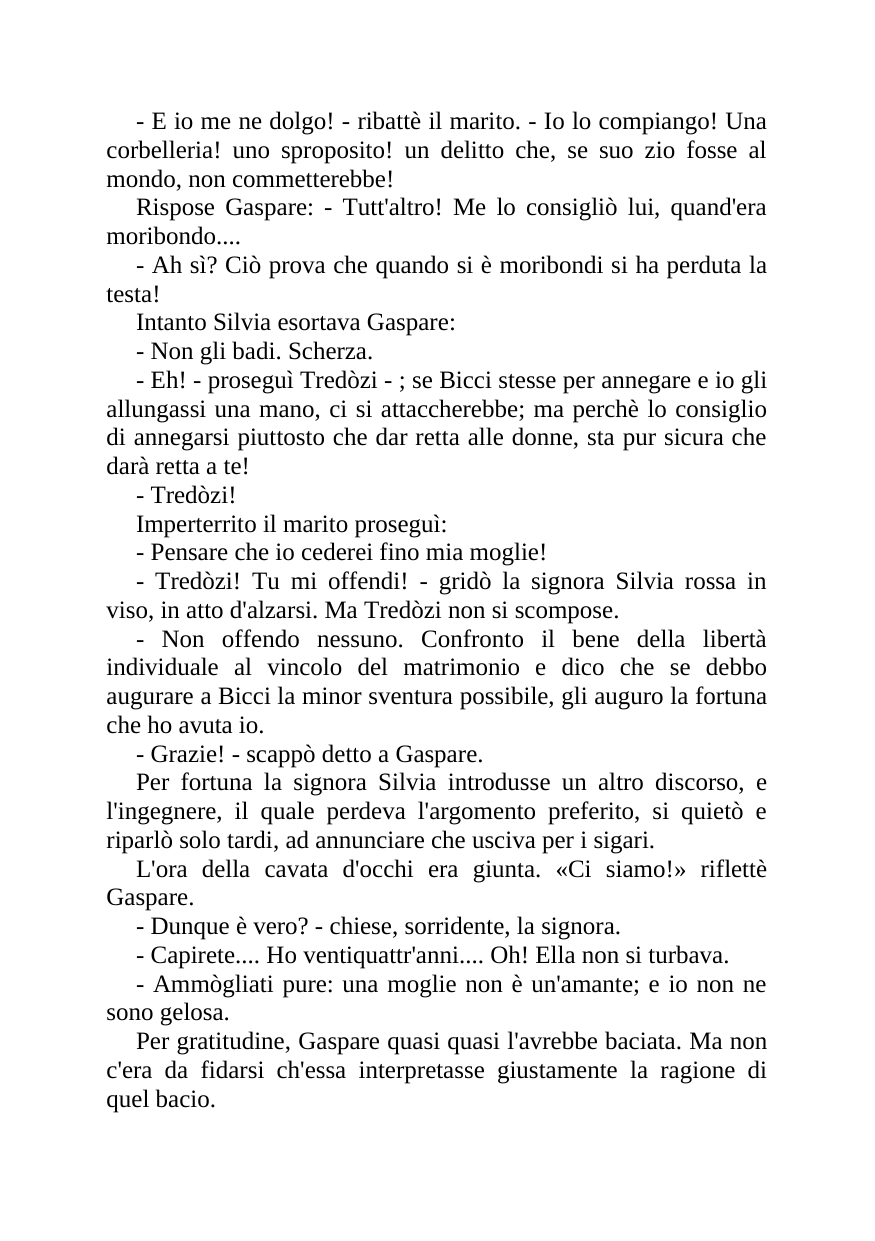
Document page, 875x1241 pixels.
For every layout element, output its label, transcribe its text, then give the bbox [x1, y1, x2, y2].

text Imperterrito il marito proseguì: [106, 509, 768, 537]
text - Dunque è vero? - chiese, sorridente, la signora. [106, 911, 768, 940]
text - Ah sì? Ciò prova che quando si è moribondi si ha perduta la testa! [106, 250, 768, 307]
text - Grazie! - scappò detto a Gaspare. [106, 739, 768, 767]
text Per fortuna la signora Silvia introdusse un altro discorso, e l'ingegnere, il quale perdeva l'argomento preferito, si quietò e riparlò solo tardi, ad annunciare che usciva per i sigari. [106, 767, 768, 854]
text Rispose Gaspare: - Tutt'altro! Me lo consigliò lui, quand'era moribondo.... [106, 192, 768, 250]
text L'ora della cavata d'occhi era giunta. «Ci siamo!» riflettè Gaspare. [106, 854, 768, 911]
text - Non offendo nessuno. Confronto il bene della libertà individuale al vincolo del matrimonio e dico che se debbo augurare a Bicci la minor sventura possibile, gli auguro la fortuna che ho avuta io. [106, 624, 768, 739]
text - Ammògliati pure: una moglie non è un'amante; e io non ne sono gelosa. [106, 969, 768, 1026]
text - Pensare che io cederei fino mia moglie! [106, 537, 768, 566]
text - Non gli badi. Scherza. [106, 336, 768, 365]
text Per gratitudine, Gaspare quasi quasi l'avrebbe baciata. Ma non c'era da fidarsi ch'essa interpretasse giustamente la ragione di quel bacio. [106, 1026, 768, 1112]
text Intanto Silvia esortava Gaspare: [106, 307, 768, 336]
text - Tredòzi! Tu mi offendi! - gridò la signora Silvia rossa in viso, in atto d'alzarsi. Ma Tredòzi non si scompose. [106, 566, 768, 624]
text - Capirete.... Ho ventiquattr'anni.... Oh! Ella non si turbava. [106, 940, 768, 969]
text - Tredòzi! [106, 480, 768, 509]
text - E io me ne dolgo! - ribattè il marito. - Io lo compiango! Una corbelleria! uno sproposito! un delitto che, se suo zio fosse al mondo, non commetterebbe! [106, 106, 768, 192]
text - Eh! - proseguì Tredòzi - ; se Bicci stesse per annegare e io gli allungassi una mano, ci si attaccherebbe; ma perchè lo consiglio di annegarsi piuttosto che dar retta alle donne, sta pur sicura che darà retta a te! [106, 365, 768, 480]
